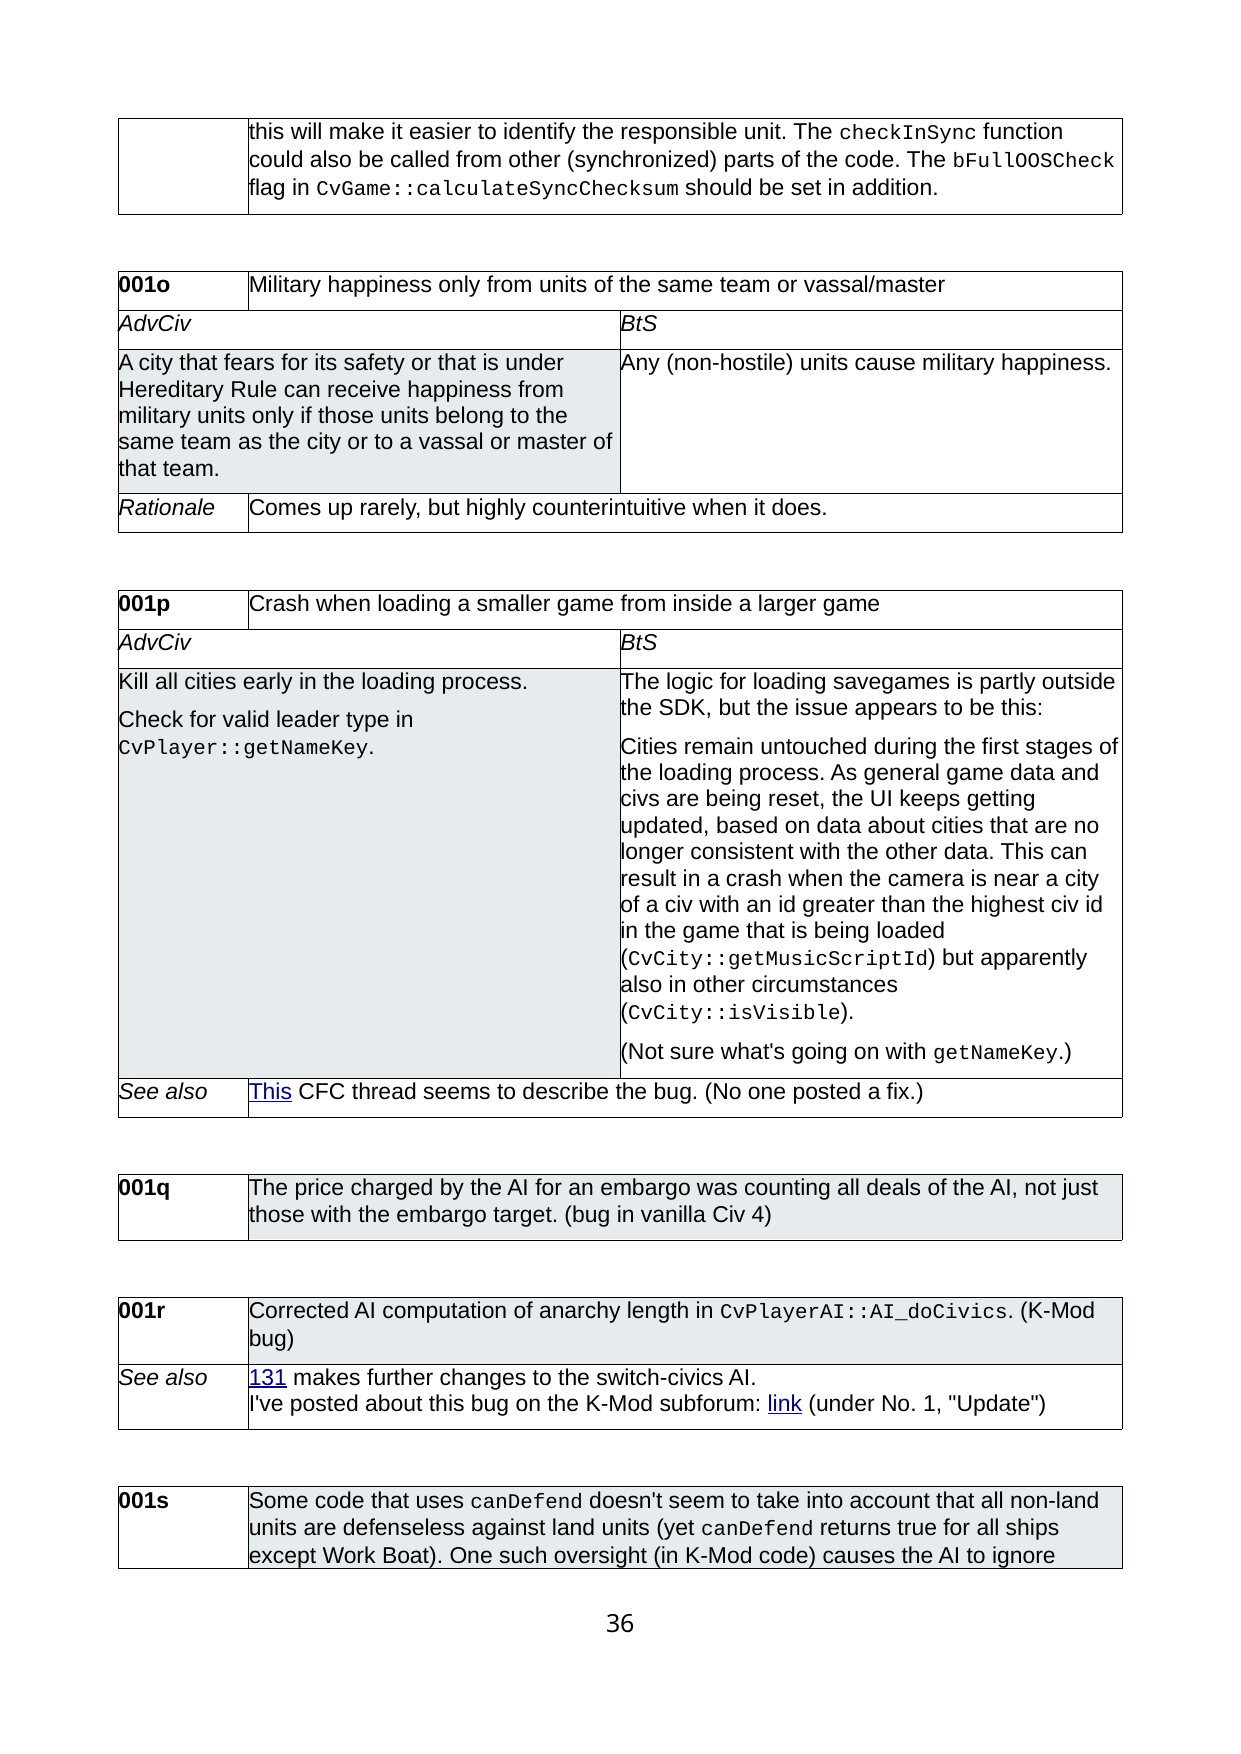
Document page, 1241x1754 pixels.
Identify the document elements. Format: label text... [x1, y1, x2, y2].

table_cell See also [119, 1365, 248, 1429]
table_header 001o [119, 272, 248, 310]
table_cell See also [119, 1079, 248, 1117]
table_cell this will make it easier to identify the responsible unit. The checkInSync function could also be called from other (synchronized) parts of the code. The bFullOOSCheck flag in CvGame::calculateSyncChecksum should be set in addition. [249, 119, 1122, 214]
table_cell AdvCiv [119, 630, 620, 667]
table_header Some code that uses canDefend doesn't seem to take into account that all non-land units are defenseless against land units (yet canDefend returns true for all ships except Work Boat). One such oversight (in K-Mod code) causes the AI to ignore [249, 1487, 1122, 1568]
table_header The price charged by the AI for an embargo was counting all deals of the AI, not just those with the embargo target. (bug in vanilla Civ 4) [249, 1175, 1122, 1239]
table_header 001s [119, 1487, 248, 1568]
table_cell This CFC thread seems to describe the bug. (No one posted a fix.) [249, 1079, 1122, 1117]
table_cell Kill all cities early in the loading process. Check for valid leader type in CvPlayer::getNameKey. [119, 669, 620, 1078]
table_cell The logic for loading savegames is partly outside the SDK, but the issue appears to be this: Cities remain untouched during the first stages of the loading process. As general game data and civs are being reset, the UI keeps getting updated, based on data about cities that are no longer consistent with the other data. This can result in a crash when the camera is near a city of a civ with an id greater than the highest civ id in the game that is being loaded (CvCity::getMusicScriptId) but apparently also in other circumstances (CvCity::isVisible). (Not sure what's going on with getNameKey.) [621, 669, 1122, 1078]
table_cell BtS [621, 311, 1122, 349]
table_cell Any (non-hostile) units cause military happiness. [621, 350, 1122, 493]
table_cell [119, 119, 248, 214]
table_header Corrected AI computation of anarchy length in CvPlayerAI::AI_doCivics. (K-Mod bug) [249, 1298, 1122, 1364]
table_cell Comes up rarely, but highly counterintuitive when it does. [249, 494, 1122, 532]
table_cell AdvCiv [119, 311, 620, 349]
table_header 001r [119, 1298, 248, 1364]
table_cell 131 makes further changes to the switch-civics AI. I've posted about this bug on the K-Mod subforum: link (under No. 1, "Update") [249, 1365, 1122, 1429]
table_cell A city that fears for its safety or that is under Hereditary Rule can receive happiness from military units only if those units belong to the same team as the city or to a vassal or master of that team. [119, 350, 620, 493]
table_header Crash when loading a smaller game from inside a larger game [249, 591, 1122, 629]
table_header 001p [119, 591, 248, 629]
table_cell Rationale [119, 494, 248, 532]
table_header Military happiness only from units of the same team or vassal/master [249, 272, 1122, 310]
table_cell BtS [621, 630, 1122, 667]
table_header 001q [119, 1175, 248, 1239]
